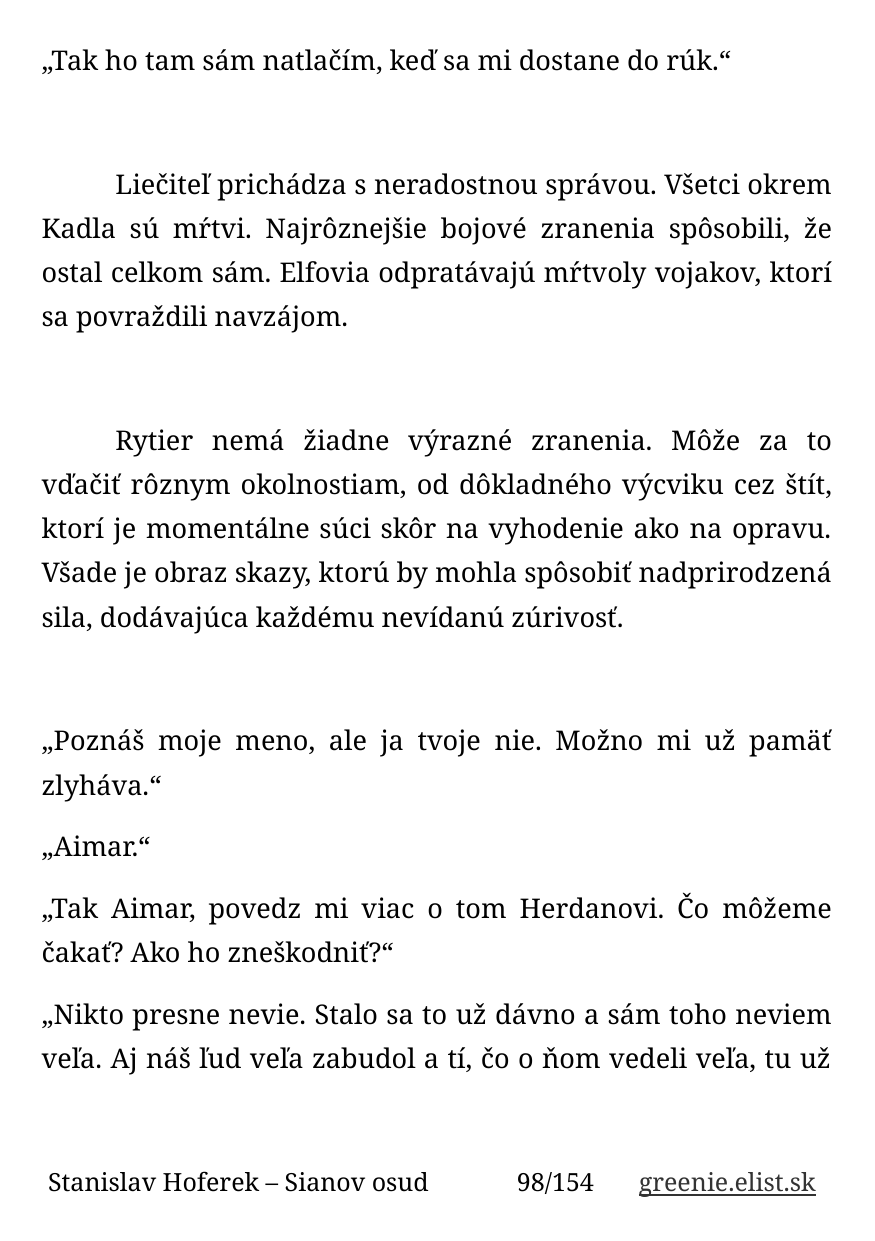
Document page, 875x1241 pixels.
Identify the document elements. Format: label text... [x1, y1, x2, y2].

text „Poznáš moje meno, ale ja tvoje nie. Možno mi už pamäť zlyháva.“ [41, 722, 833, 803]
text „Nikto presne nevie. Stalo sa to už dávno a sám toho neviem veľa. Aj náš ľud veľa zabudol a tí, čo o ňom vedeli veľa, tu už [41, 996, 833, 1077]
text „Tak Aimar, povedz mi viac o tom Herdanovi. Čo môžeme čakať? Ako ho zneškodniť?“ [41, 890, 833, 971]
text „Tak ho tam sám natlačím, keď sa mi dostane do rúk.“ [41, 41, 833, 78]
text „Aimar.“ [41, 828, 833, 865]
text Rytier nemá žiadne výrazné zranenia. Môže za to vďačiť rôznym okolnostiam, od dôkladného výcviku cez štít, ktorí je momentálne súci skôr na vyhodenie ako na opravu. Všade je obraz skazy, ktorú by mohla spôsobiť nadprirodzená sila, dodávajúca každému nevídanú zúrivosť. [41, 421, 833, 635]
text Liečiteľ prichádza s neradostnou správou. Všetci okrem Kadla sú mŕtvi. Najrôznejšie bojové zranenia spôsobili, že ostal celkom sám. Elfovia odpratávajú mŕtvoly vojakov, ktorí sa povraždili navzájom. [41, 165, 833, 334]
